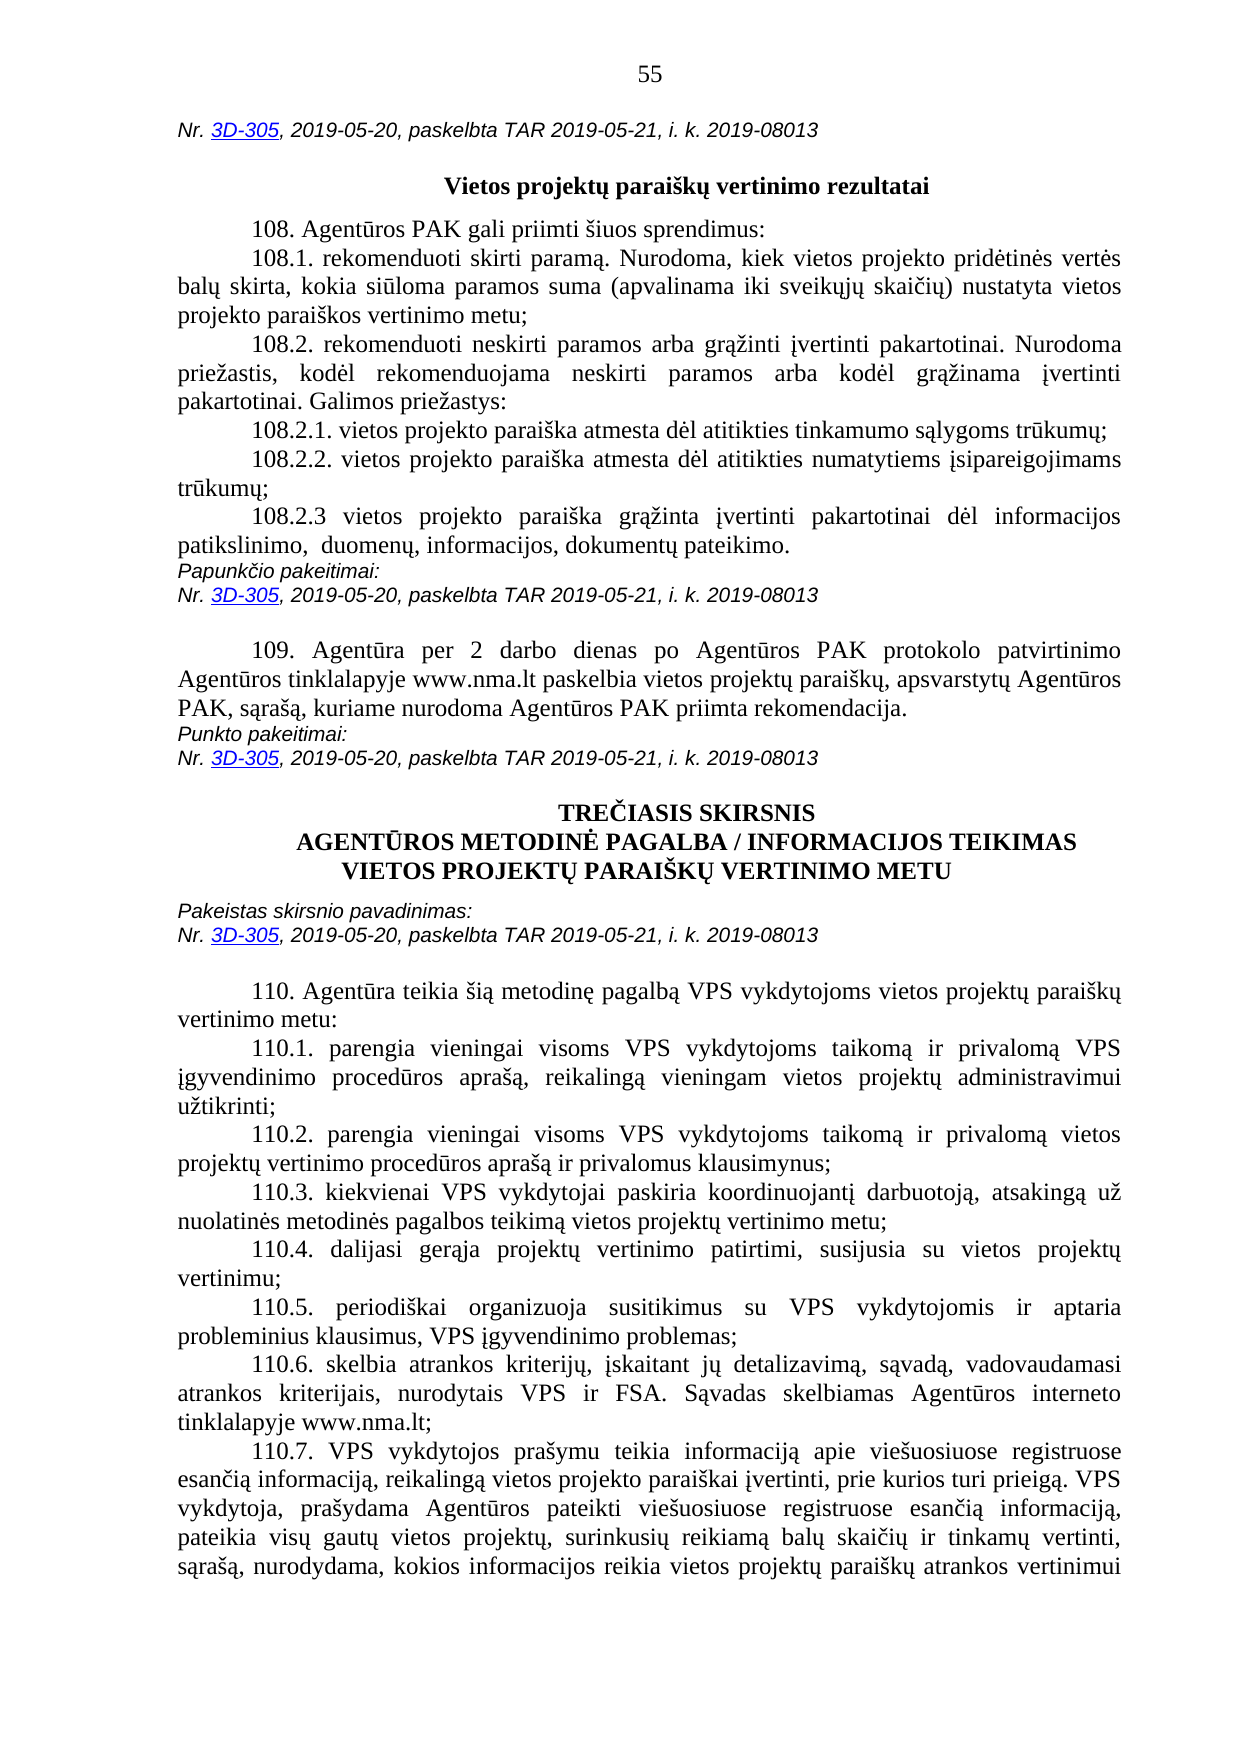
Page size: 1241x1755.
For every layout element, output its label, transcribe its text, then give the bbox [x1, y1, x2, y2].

text 108.2.3 vietos projekto paraiška grąžinta įvertinti pakartotinai dėl informacijos patikslinimo, duomenų, informacijos, dokumentų pateikimo. [177, 501, 1122, 559]
text 110. Agentūra teikia šią metodinę pagalbą VPS vykdytojoms vietos projektų paraiškų vertinimo metu: [177, 976, 1122, 1033]
text Nr. 3D-305, 2019-05-20, paskelbta TAR 2019-05-21, i. k. 2019-08013 [177, 746, 1122, 770]
text Punkto pakeitimai: [177, 722, 1122, 746]
text TREČIASIS SKIRSNIS [177, 798, 1122, 827]
text 110.2. parengia vieningai visoms VPS vykdytojoms taikomą ir privalomą vietos projektų vertinimo procedūros aprašą ir privalomus klausimynus; [177, 1119, 1122, 1177]
text AGENTŪROS METODINĖ PAGALBA / INFORMACIJOS TEIKIMAS VIETOS PROJEKTŲ PARAIŠKŲ VERTINIMO METU [177, 827, 1122, 885]
text 108.2.1. vietos projekto paraiška atmesta dėl atitikties tinkamumo sąlygoms trūkumų; [177, 415, 1122, 444]
text 110.1. parengia vieningai visoms VPS vykdytojoms taikomą ir privalomą VPS įgyvendinimo procedūros aprašą, reikalingą vieningam vietos projektų administravimui užtikrinti; [177, 1033, 1122, 1119]
text Nr. 3D-305, 2019-05-20, paskelbta TAR 2019-05-21, i. k. 2019-08013 [177, 923, 1122, 947]
text 108. Agentūros PAK gali priimti šiuos sprendimus: [177, 214, 1122, 243]
text 110.4. dalijasi gerąja projektų vertinimo patirtimi, susijusia su vietos projektų vertinimu; [177, 1234, 1122, 1292]
text 110.3. kiekvienai VPS vykdytojai paskiria koordinuojantį darbuotoją, atsakingą už nuolatinės metodinės pagalbos teikimą vietos projektų vertinimo metu; [177, 1177, 1122, 1234]
text 108.2.2. vietos projekto paraiška atmesta dėl atitikties numatytiems įsipareigojimams trūkumų; [177, 444, 1122, 501]
text Vietos projektų paraiškų vertinimo rezultatai [177, 171, 1122, 199]
text Nr. 3D-305, 2019-05-20, paskelbta TAR 2019-05-21, i. k. 2019-08013 [177, 583, 1122, 607]
text 110.5. periodiškai organizuoja susitikimus su VPS vykdytojomis ir aptaria probleminius klausimus, VPS įgyvendinimo problemas; [177, 1292, 1122, 1349]
text 110.6. skelbia atrankos kriterijų, įskaitant jų detalizavimą, sąvadą, vadovaudamasi atrankos kriterijais, nurodytais VPS ir FSA. Sąvadas skelbiamas Agentūros interneto tinklalapyje www.nma.lt; [177, 1349, 1122, 1436]
text 109. Agentūra per 2 darbo dienas po Agentūros PAK protokolo patvirtinimo Agentūros tinklalapyje www.nma.lt paskelbia vietos projektų paraiškų, apsvarstytų Agentūros PAK, sąrašą, kuriame nurodoma Agentūros PAK priimta rekomendacija. [177, 636, 1122, 722]
text 108.2. rekomenduoti neskirti paramos arba grąžinti įvertinti pakartotinai. Nurodoma priežastis, kodėl rekomenduojama neskirti paramos arba kodėl grąžinama įvertinti pakartotinai. Galimos priežastys: [177, 329, 1122, 415]
text Pakeistas skirsnio pavadinimas: [177, 899, 1122, 923]
text 108.1. rekomenduoti skirti paramą. Nurodoma, kiek vietos projekto pridėtinės vertės balų skirta, kokia siūloma paramos suma (apvalinama iki sveikųjų skaičių) nustatyta vietos projekto paraiškos vertinimo metu; [177, 243, 1122, 329]
text Nr. 3D-305, 2019-05-20, paskelbta TAR 2019-05-21, i. k. 2019-08013 [177, 118, 1122, 142]
text 110.7. VPS vykdytojos prašymu teikia informaciją apie viešuosiuose registruose esančią informaciją, reikalingą vietos projekto paraiškai įvertinti, prie kurios turi prieigą. VPS vykdytoja, prašydama Agentūros pateikti viešuosiuose registruose esančią informaciją, pateikia visų gautų vietos projektų, surinkusių reikiamą balų skaičių ir tinkamų vertinti, sąrašą, nurodydama, kokios informacijos reikia vietos projektų paraiškų atrankos vertinimui [177, 1436, 1122, 1579]
text Papunkčio pakeitimai: [177, 559, 1122, 583]
